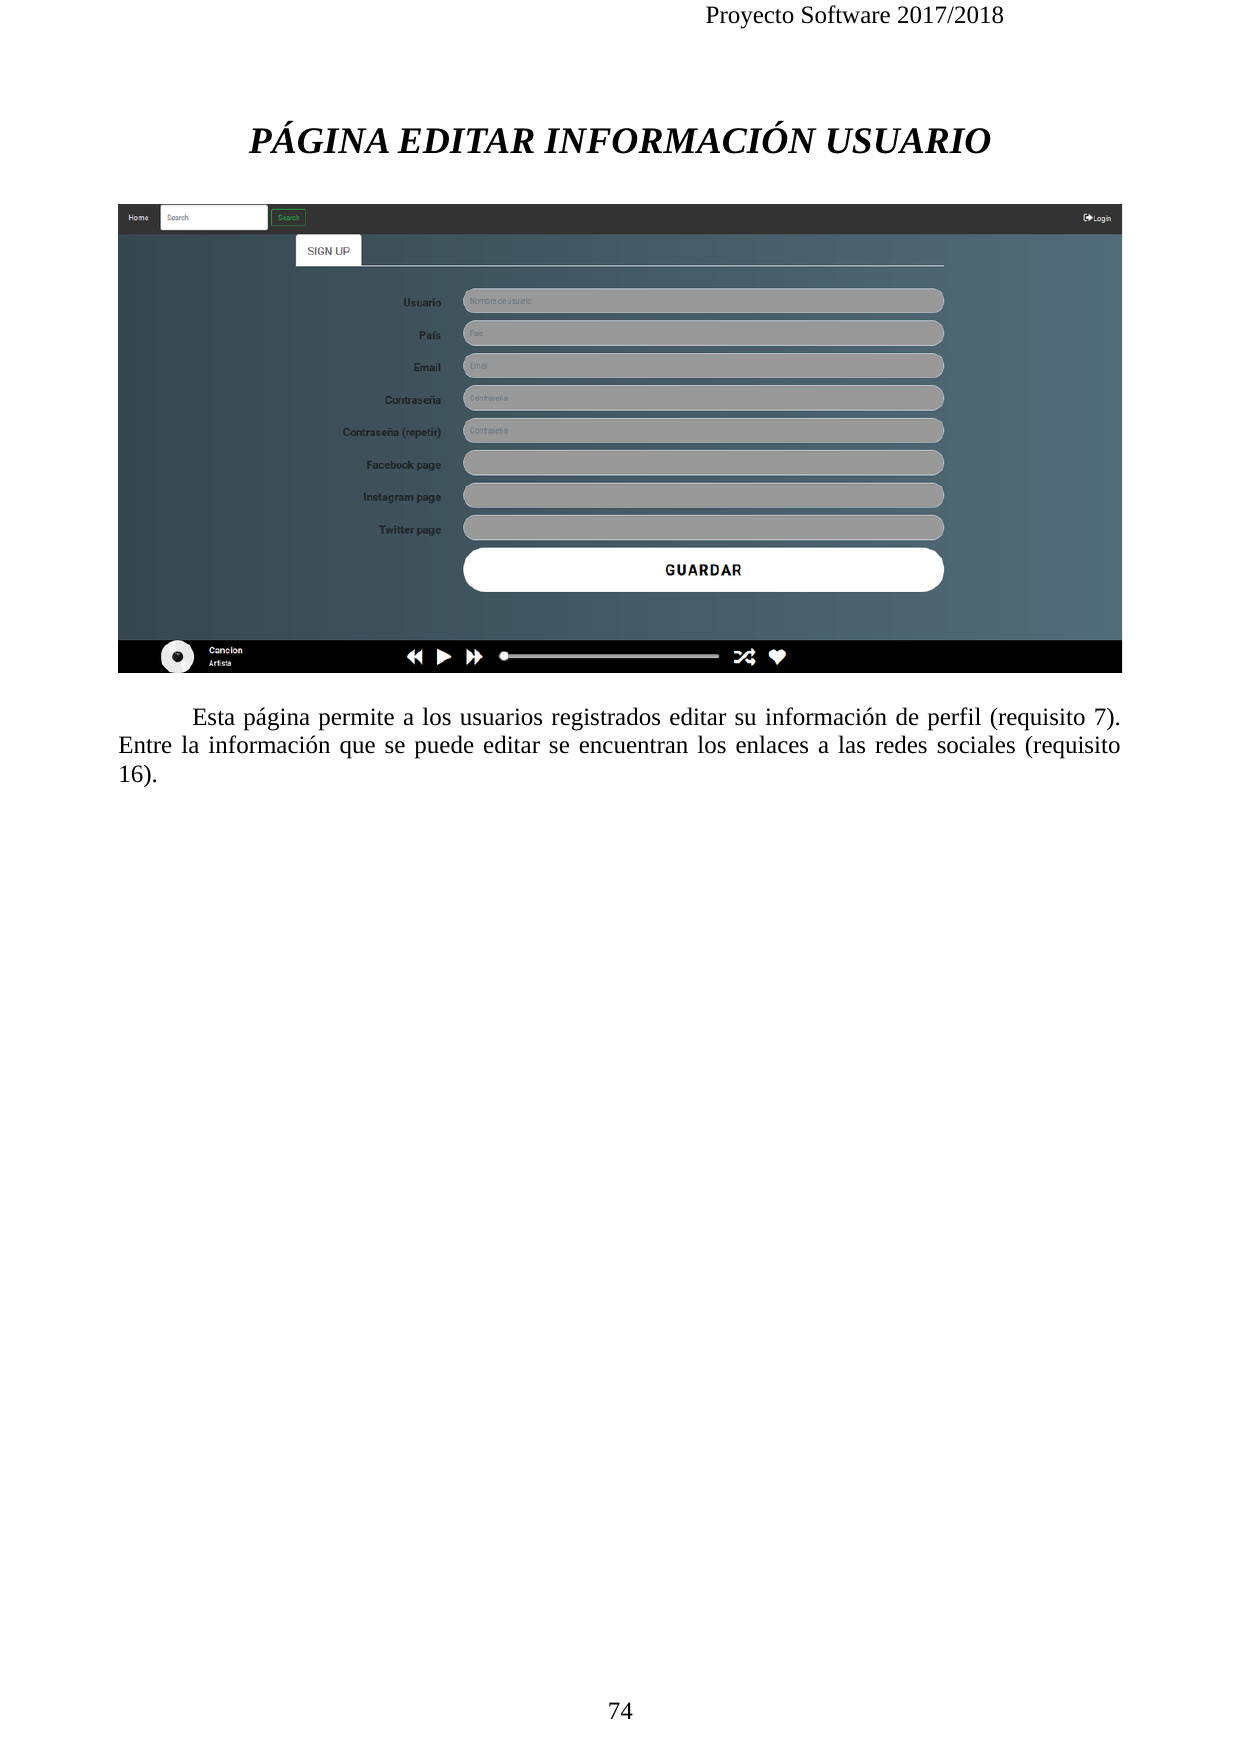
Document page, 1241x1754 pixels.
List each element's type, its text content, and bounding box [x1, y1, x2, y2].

text PÁGINA EDITAR INFORMACIÓN USUARIO [118, 118, 1122, 161]
picture [118, 204, 1123, 673]
text Esta página permite a los usuarios registrados editar su información de perfil (requisito 7). Entre la información que se puede editar se encuentran los enlaces a las redes sociales (requisito 16). [118, 702, 1122, 788]
